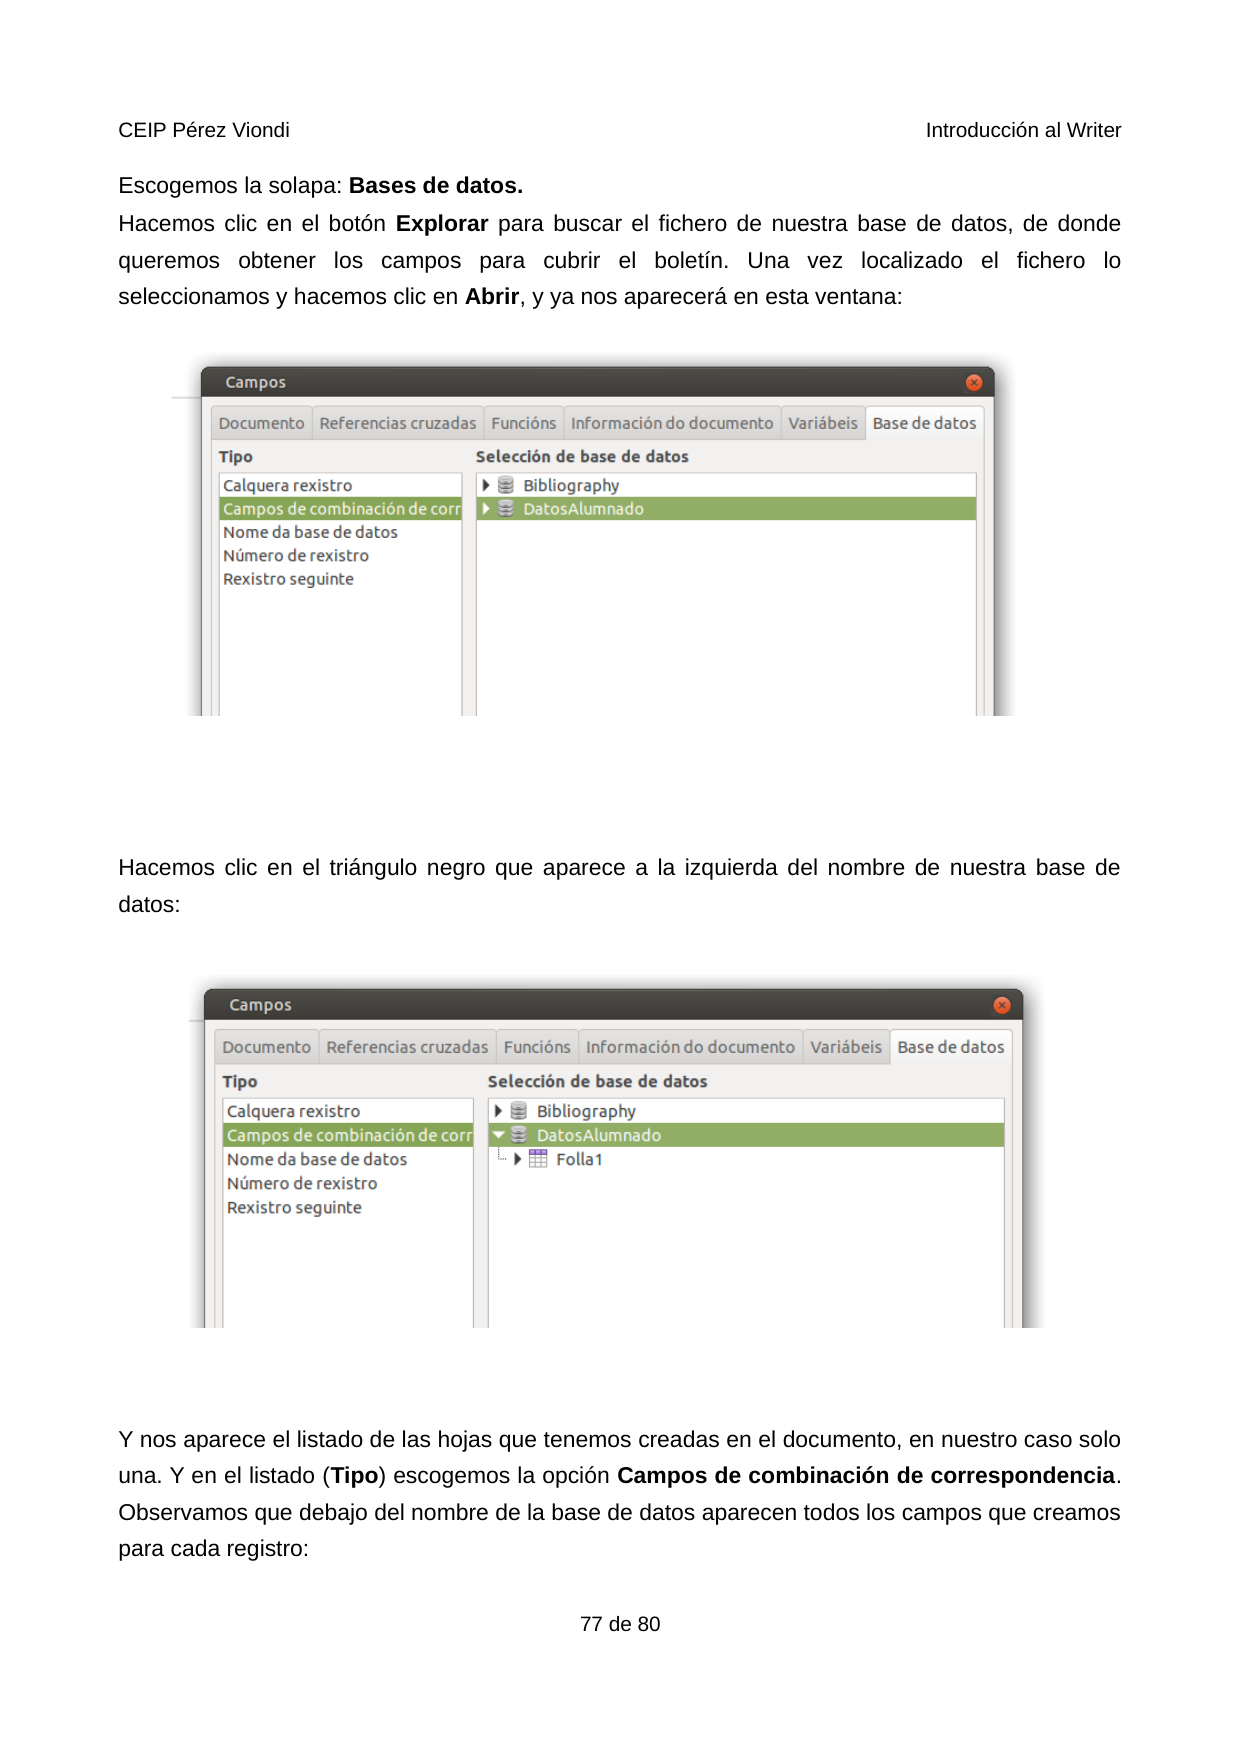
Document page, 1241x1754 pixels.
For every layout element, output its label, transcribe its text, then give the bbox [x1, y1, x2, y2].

text Hacemos clic en el triángulo negro que aparece a la izquierda del nombre de nuestra base de datos: [118, 854, 1122, 917]
picture [171, 341, 1028, 716]
text Hacemos clic en el botón Explorar para buscar el fichero de nuestra base de datos, de donde queremos obtener los campos para cubrir el boletín. Una vez localizado el fichero lo seleccionamos y hacemos clic en Abrir, y ya nos aparecerá en esta ventana: [118, 208, 1122, 309]
picture [188, 974, 1052, 1328]
text Escogemos la solapa: Bases de datos. [118, 172, 1122, 198]
text Y nos aparece el listado de las hojas que tenemos creadas en el documento, en nuestro caso solo una. Y en el listado (Tipo) escogemos la opción Campos de combinación de correspondencia. Observamos que debajo del nombre de la base de datos aparecen todos los campos que creamos para cada registro: [118, 1426, 1122, 1561]
